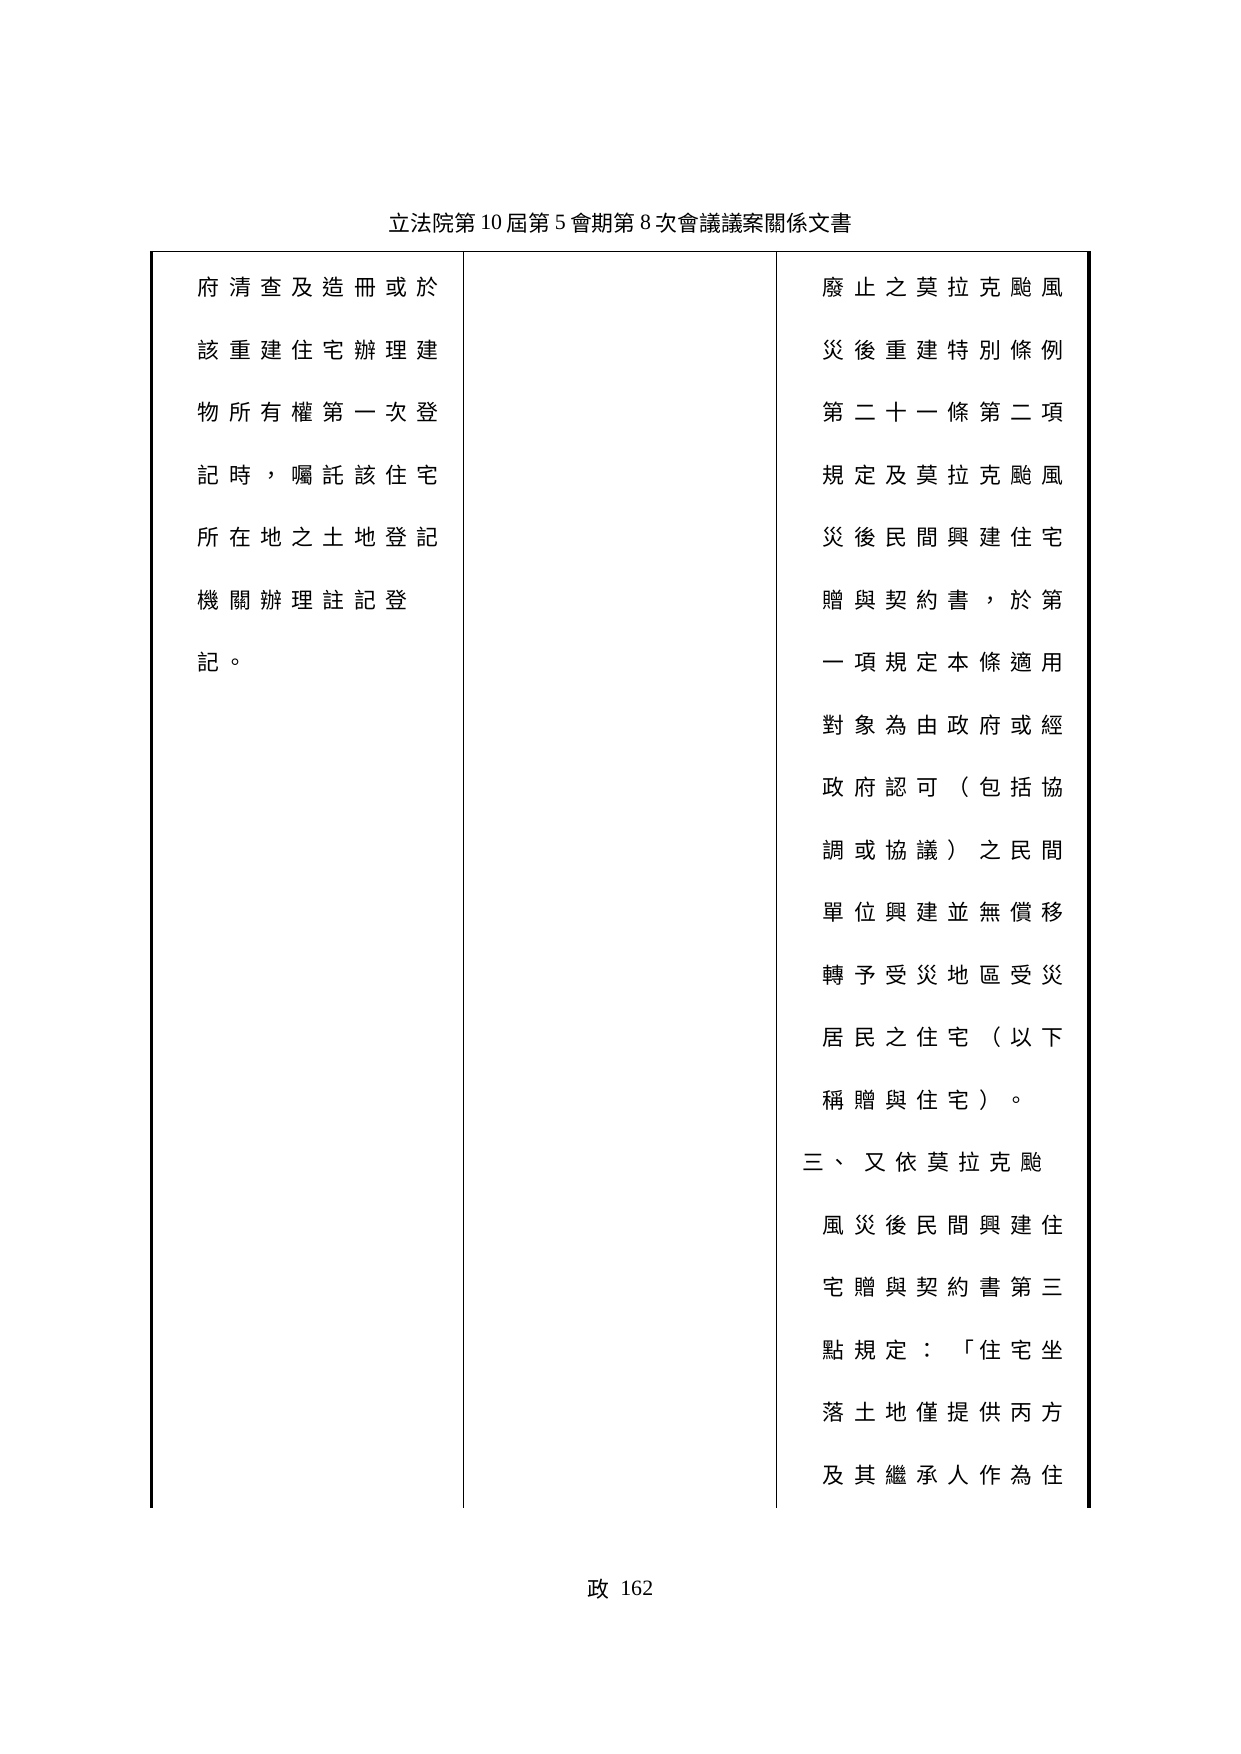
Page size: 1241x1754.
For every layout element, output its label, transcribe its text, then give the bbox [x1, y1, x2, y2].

table_cell [464, 252, 776, 1508]
table_cell 廢止之莫拉克颱風災後重建特別條例第二十一條第二項規定及莫拉克颱風災後民間興建住宅贈與契約書，於第一項規定本條適用對象為由政府或經政府認可（包括協調或協議）之民間單位興建並無償移轉予受災地區受災居民之住宅（以下稱贈與住宅）。 三、又依莫拉克颱風災後民間興建住宅贈與契約書第三點規定：「住宅坐落土地僅提供丙方及其繼承人作為住 [777, 252, 1087, 1508]
table_cell 府清查及造冊或於該重建住宅辦理建物所有權第一次登記時，囑託該住宅所在地之土地登記機關辦理註記登記。 [153, 252, 463, 1508]
